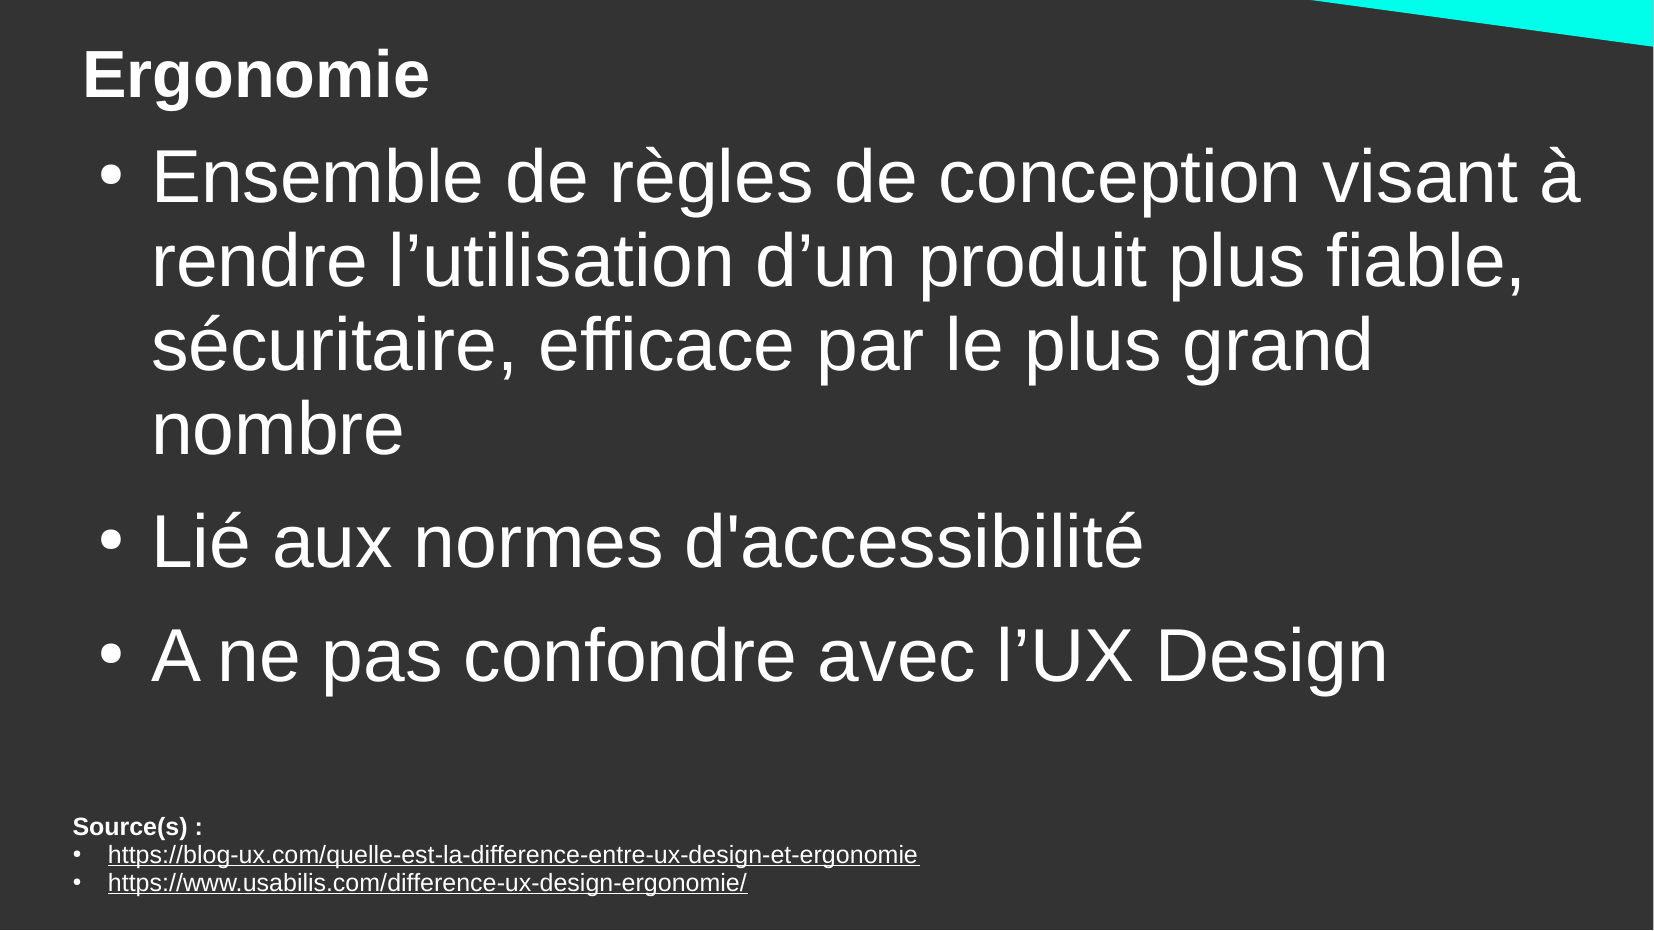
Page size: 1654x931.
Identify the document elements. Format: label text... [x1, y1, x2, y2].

text_box [1310, 0, 1654, 47]
text_box Source(s) : https://blog-ux.com/quelle-est-la-difference-entre-ux-design-et-ergonomie https://www.usabilis.com/difference-ux-design-ergonomie/ [57, 805, 1543, 905]
list Ensemble de règles de conception visant à rendre l’utilisation d’un produit plus fiable, sécuritaire, efficace par le plus grand nombre Lié aux normes d'accessibilité A ne pas confondre avec l’UX Design [80, 134, 1620, 803]
title Ergonomie [82, 37, 1571, 114]
